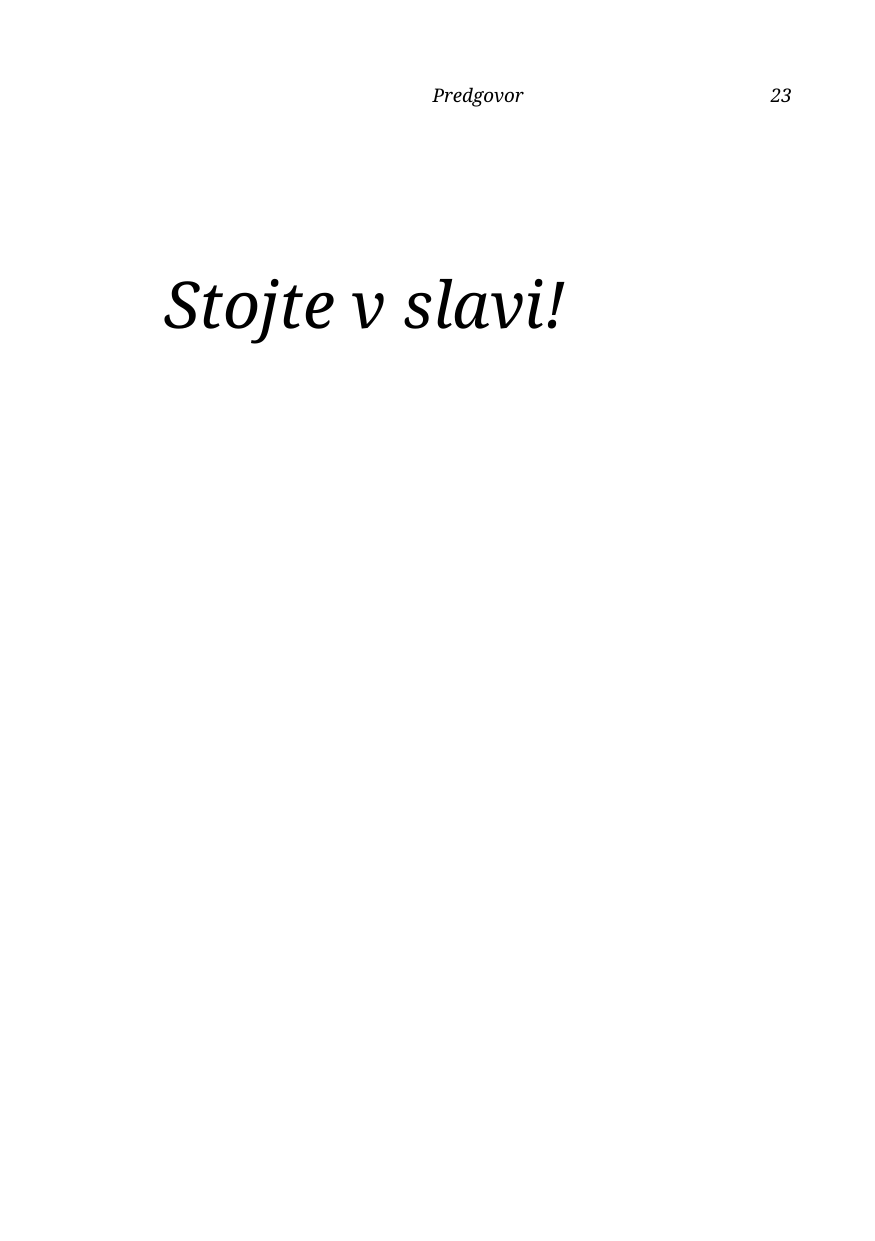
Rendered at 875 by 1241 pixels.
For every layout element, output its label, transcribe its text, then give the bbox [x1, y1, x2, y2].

text Stojte v slavi! [164, 260, 756, 348]
